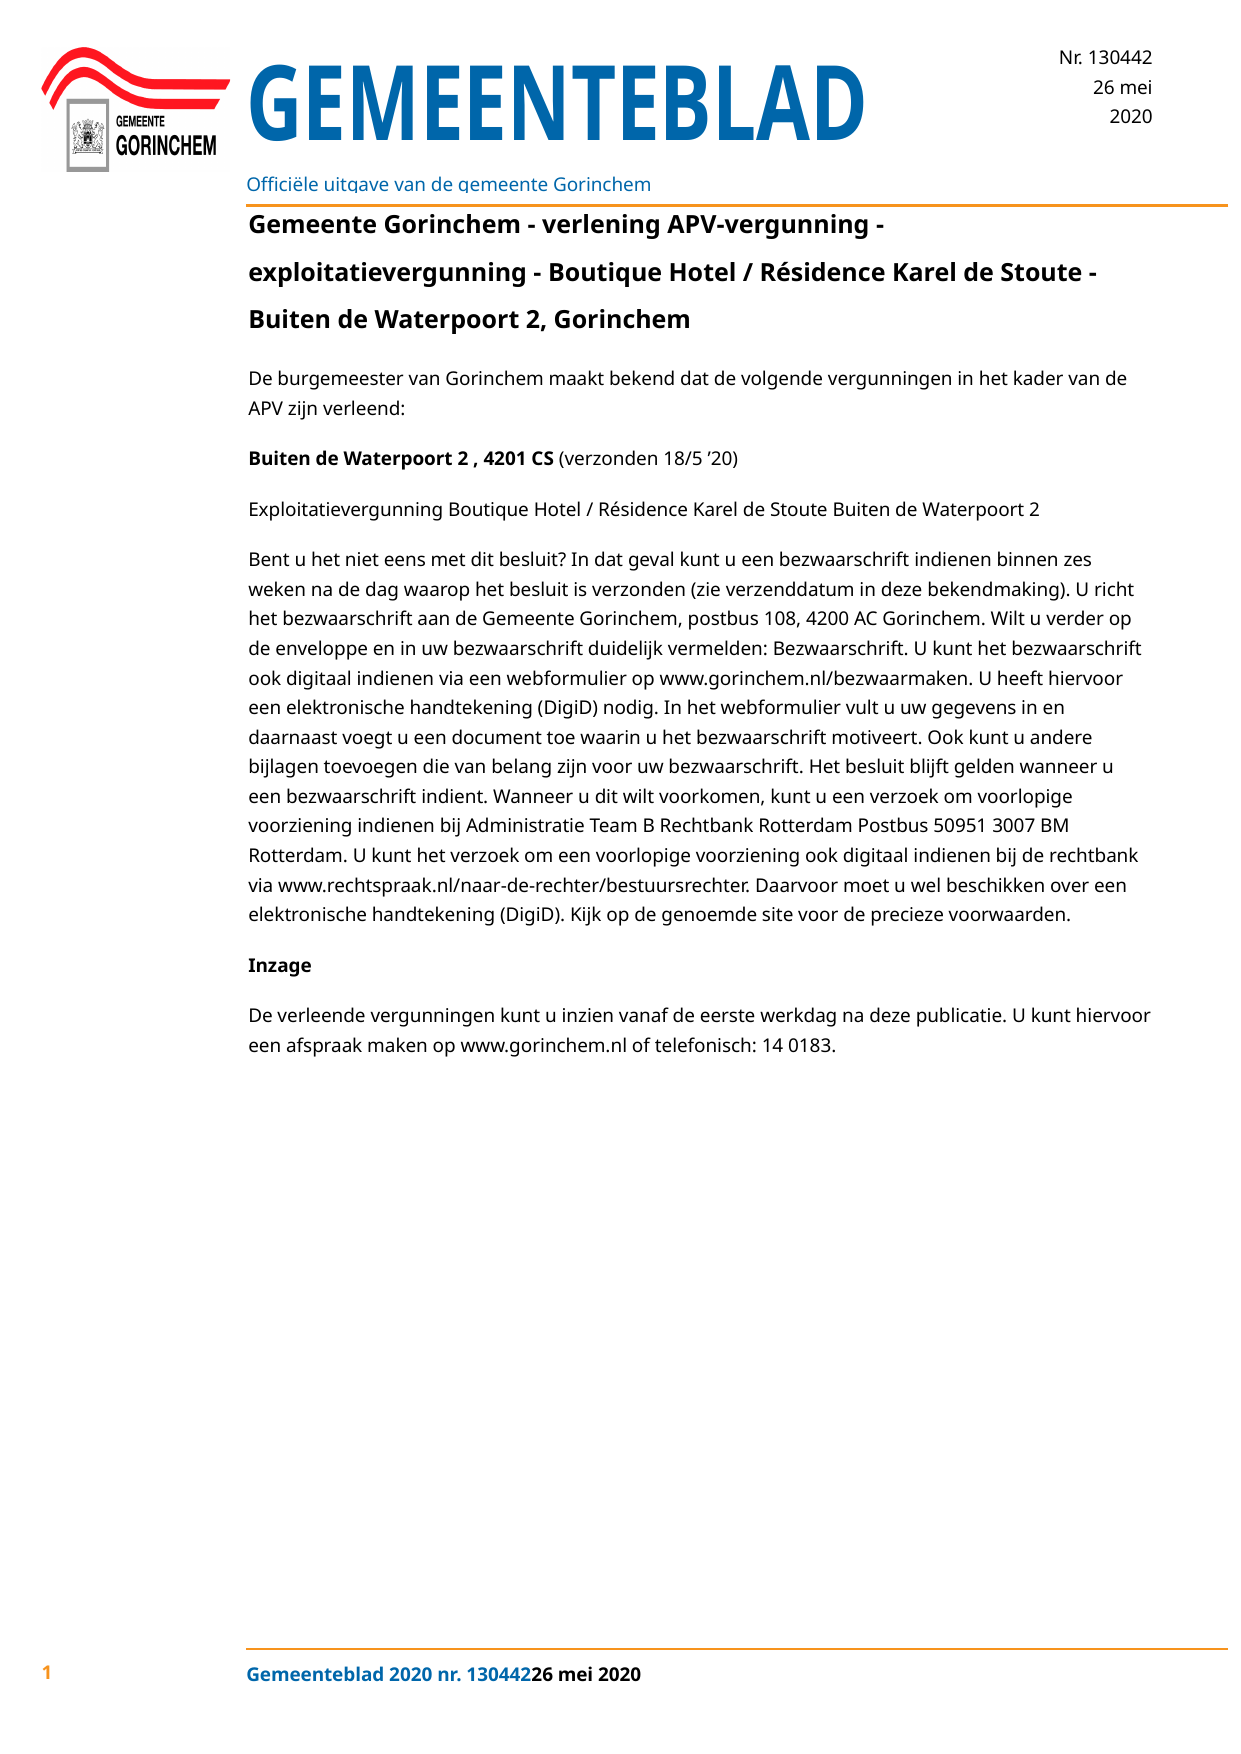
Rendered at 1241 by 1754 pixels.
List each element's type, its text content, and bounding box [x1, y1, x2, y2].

picture [41, 47, 231, 172]
text Gemeente Gorinchem - verlening APV-vergunning - exploitatievergunning - Boutique Hotel / Résidence Karel de Stoute - Buiten de Waterpoort 2, Gorinchem [248, 207, 1152, 336]
text De burgemeester van Gorinchem maakt bekend dat de volgende vergunningen in het kader van de APV zijn verleend: [248, 366, 1152, 421]
text Inzage [248, 952, 1152, 977]
text De verleende vergunningen kunt u inzien vanaf de eerste werkdag na deze publicatie. U kunt hiervoor een afspraak maken op www.gorinchem.nl of telefonisch: 14 0183. [248, 1002, 1152, 1057]
text Buiten de Waterpoort 2 , 4201 CS (verzonden 18/5 ’20) [248, 446, 1152, 471]
text Exploitatievergunning Boutique Hotel / Résidence Karel de Stoute Buiten de Waterpoort 2 [248, 496, 1152, 522]
text Bent u het niet eens met dit besluit? In dat geval kunt u een bezwaarschrift indienen binnen zes weken na de dag waarop het besluit is verzonden (zie verzenddatum in deze bekendmaking). U richt het bezwaarschrift aan de Gemeente Gorinchem, postbus 108, 4200 AC Gorinchem. Wilt u verder op de enveloppe en in uw bezwaarschrift duidelijk vermelden: Bezwaarschrift. U kunt het bezwaarschrift ook digitaal indienen via een webformulier op www.gorinchem.nl/bezwaarmaken. U heeft hiervoor een elektronische handtekening (DigiD) nodig. In het webformulier vult u uw gegevens in en daarnaast voegt u een document toe waarin u het bezwaarschrift motiveert. Ook kunt u andere bijlagen toevoegen die van belang zijn voor uw bezwaarschrift. Het besluit blijft gelden wanneer u een bezwaarschrift indient. Wanneer u dit wilt voorkomen, kunt u een verzoek om voorlopige voorziening indienen bij Administratie Team B Rechtbank Rotterdam Postbus 50951 3007 BM Rotterdam. U kunt het verzoek om een voorlopige voorziening ook digitaal indienen bij de rechtbank via www.rechtspraak.nl/naar-de-rechter/bestuursrechter. Daarvoor moet u wel beschikken over een elektronische handtekening (DigiD). Kijk op de genoemde site voor de precieze voorwaarden. [248, 546, 1152, 927]
